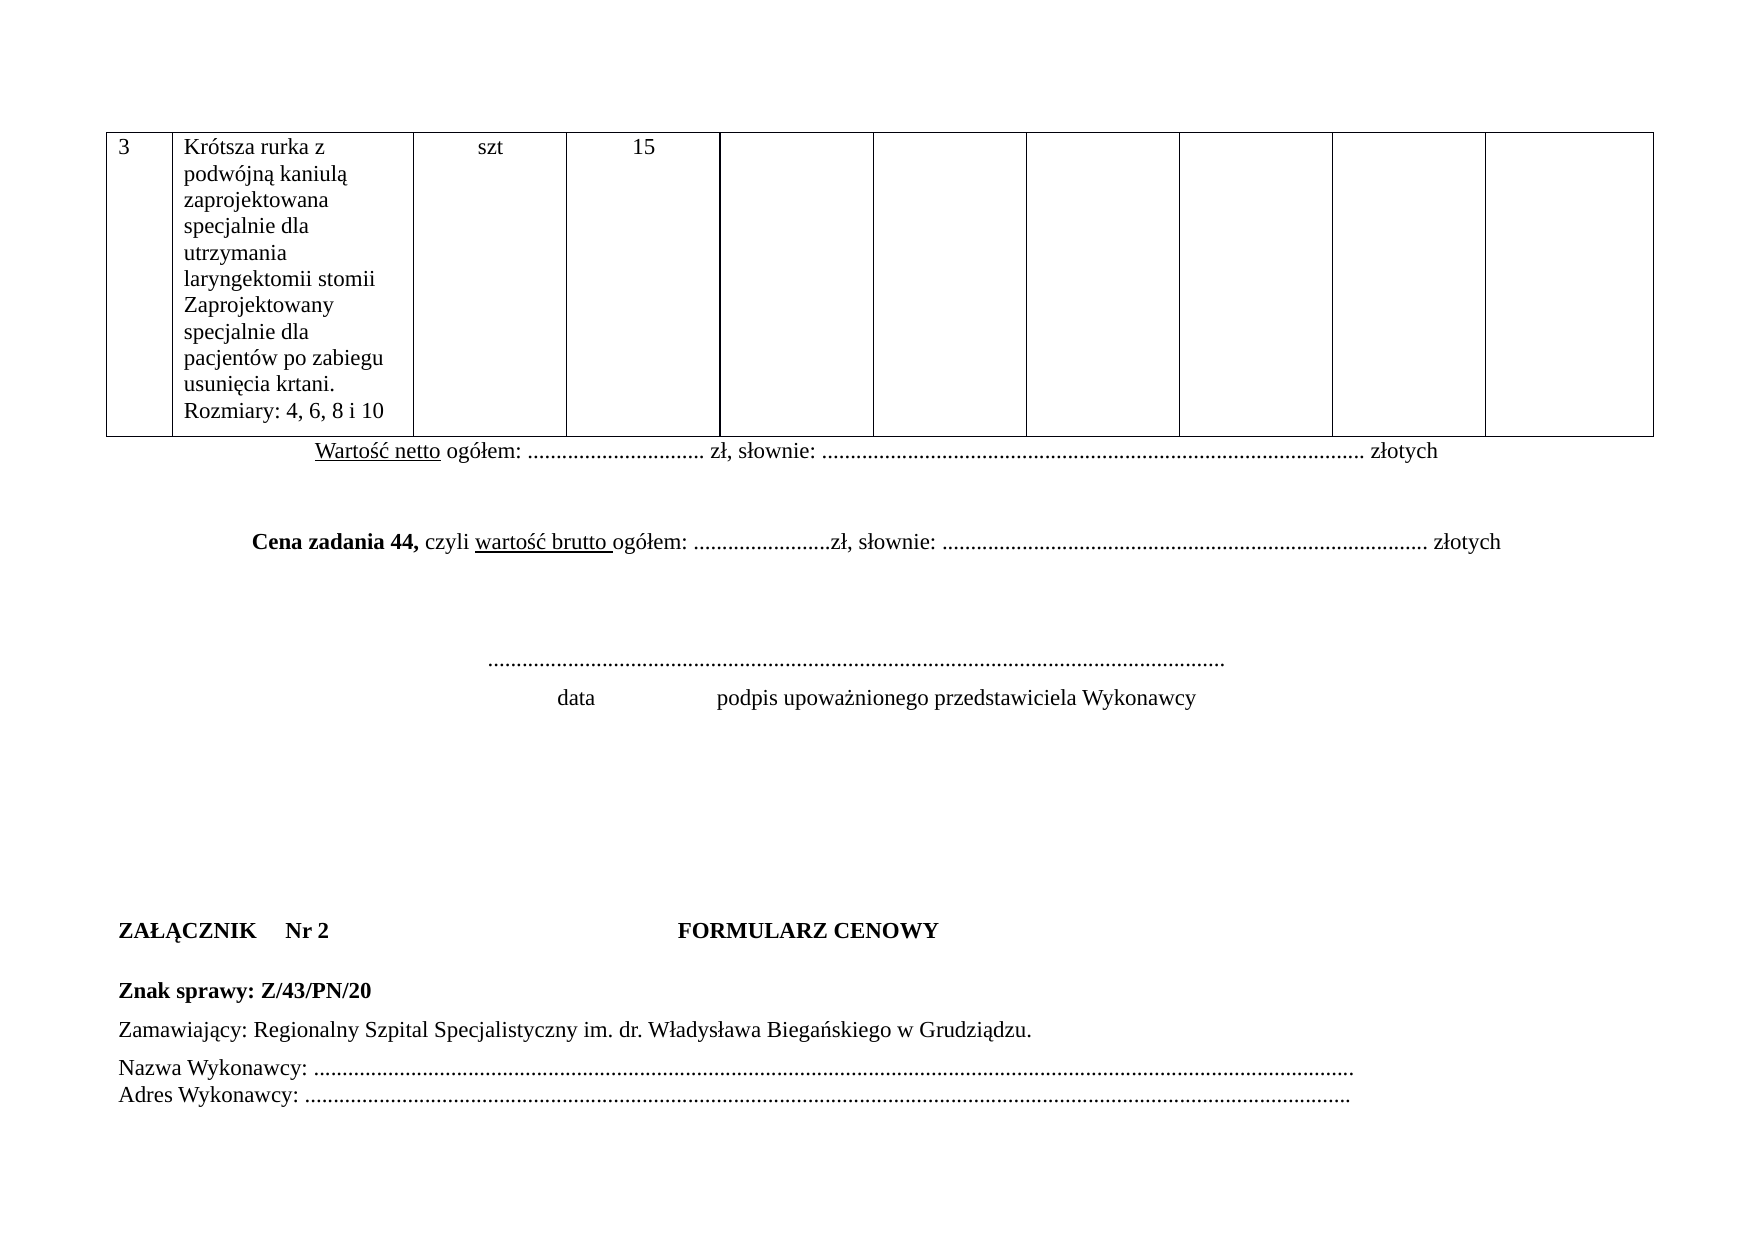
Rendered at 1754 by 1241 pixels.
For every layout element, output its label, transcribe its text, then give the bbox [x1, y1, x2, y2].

text Znak sprawy: Z/43/PN/20 [118, 977, 1645, 1003]
subtitle ZAŁĄCZNIK Nr 2 FORMULARZ CENOWY [118, 917, 1636, 943]
table_cell [1486, 133, 1653, 436]
text Zamawiający: Regionalny Szpital Specjalistyczny im. dr. Władysława Biegańskiego w Grudziądzu. [118, 1016, 1645, 1042]
table_cell Krótsza rurka z podwójną kaniulą zaprojektowana specjalnie dla utrzymania laryngektomii stomii Zaprojektowany specjalnie dla pacjentów po zabiegu usunięcia krtani. Rozmiary: 4, 6, 8 i 10 [173, 133, 413, 436]
table_cell 3 [107, 133, 172, 436]
table_cell szt [414, 133, 566, 436]
text Cena zadania 44, czyli wartość brutto ogółem: ........................zł, słownie: ..................................................................................... złotych [118, 528, 1636, 555]
table_cell [721, 133, 873, 436]
text Adres Wykonawcy: ....................................................................................................................................................................................... [118, 1081, 1636, 1107]
table_cell [1333, 133, 1485, 436]
text ................................................................................................................................. [487, 645, 1636, 671]
table_cell [1180, 133, 1332, 436]
table_cell 15 [567, 133, 719, 436]
text Wartość netto ogółem: ............................... zł, słownie: ............................................................................................... złotych [118, 437, 1636, 463]
text Nazwa Wykonawcy: ...................................................................................................................................................................................... [118, 1054, 1636, 1081]
text data podpis upoważnionego przedstawiciela Wykonawcy [118, 684, 1636, 710]
table_cell [874, 133, 1026, 436]
table_cell [1027, 133, 1179, 436]
